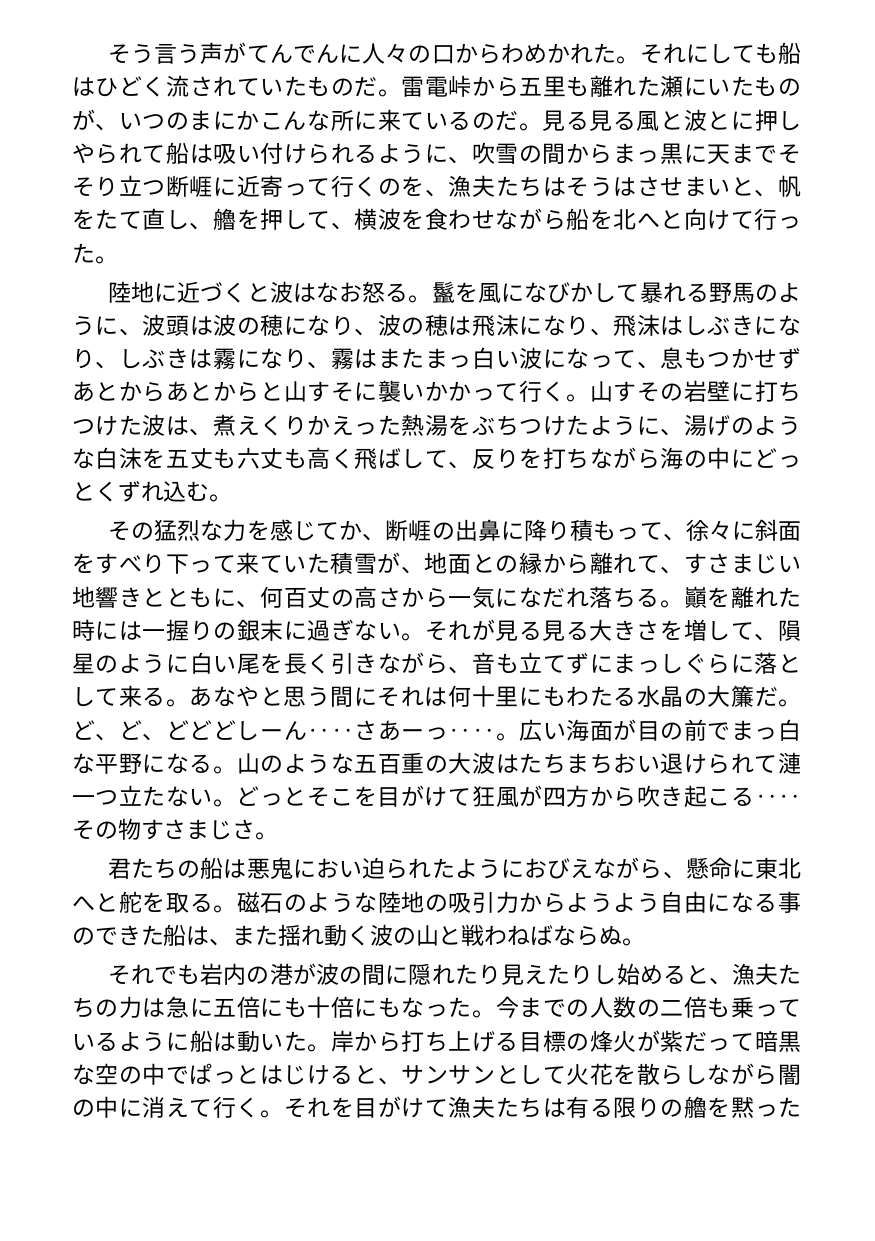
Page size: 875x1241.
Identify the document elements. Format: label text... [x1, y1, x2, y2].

text 陸地に近づくと波はなお怒る。鬣を風になびかして暴れる野馬のように、波頭は波の穂になり、波の穂は飛沫になり、飛沫はしぶきになり、しぶきは霧になり、霧はまたまっ白い波になって、息もつかせずあとからあとからと山すそに襲いかかって行く。山すその岩壁に打ちつけた波は、煮えくりかえった熱湯をぶちつけたように、湯げのような白沫を五丈も六丈も高く飛ばして、反りを打ちながら海の中にどっとくずれ込む。 [72, 274, 802, 507]
text その猛烈な力を感じてか、断崕の出鼻に降り積もって、徐々に斜面をすべり下って来ていた積雪が、地面との縁から離れて、すさまじい地響きとともに、何百丈の高さから一気になだれ落ちる。巓を離れた時には一握りの銀末に過ぎない。それが見る見る大きさを増して、隕星のように白い尾を長く引きながら、音も立てずにまっしぐらに落として来る。あなやと思う間にそれは何十里にもわたる水晶の大簾だ。ど、ど、どどどしーん‥‥さあーっ‥‥。広い海面が目の前でまっ白な平野になる。山のような五百重の大波はたちまちおい退けられて漣一つ立たない。どっとそこを目がけて狂風が四方から吹き起こる‥‥その物すさまじさ。 [72, 513, 802, 845]
text 君たちの船は悪鬼におい迫られたようにおびえながら、懸命に東北へと舵を取る。磁石のような陸地の吸引力からようよう自由になる事のできた船は、また揺れ動く波の山と戦わねばならぬ。 [72, 851, 802, 951]
text それでも岩内の港が波の間に隠れたり見えたりし始めると、漁夫たちの力は急に五倍にも十倍にもなった。今までの人数の二倍も乗っているように船は動いた。岸から打ち上げる目標の烽火が紫だって暗黒な空の中でぱっとはじけると、サンサンとして火花を散らしながら闇の中に消えて行く。それを目がけて漁夫たちは有る限りの艪を黙った [72, 957, 802, 1123]
text そう言う声がてんでんに人々の口からわめかれた。それにしても船はひどく流されていたものだ。雷電峠から五里も離れた瀬にいたものが、いつのまにかこんな所に来ているのだ。見る見る風と波とに押しやられて船は吸い付けられるように、吹雪の間からまっ黒に天までそそり立つ断崕に近寄って行くのを、漁夫たちはそうはさせまいと、帆をたて直し、艪を押して、横波を食わせながら船を北へと向けて行った。 [72, 36, 802, 269]
